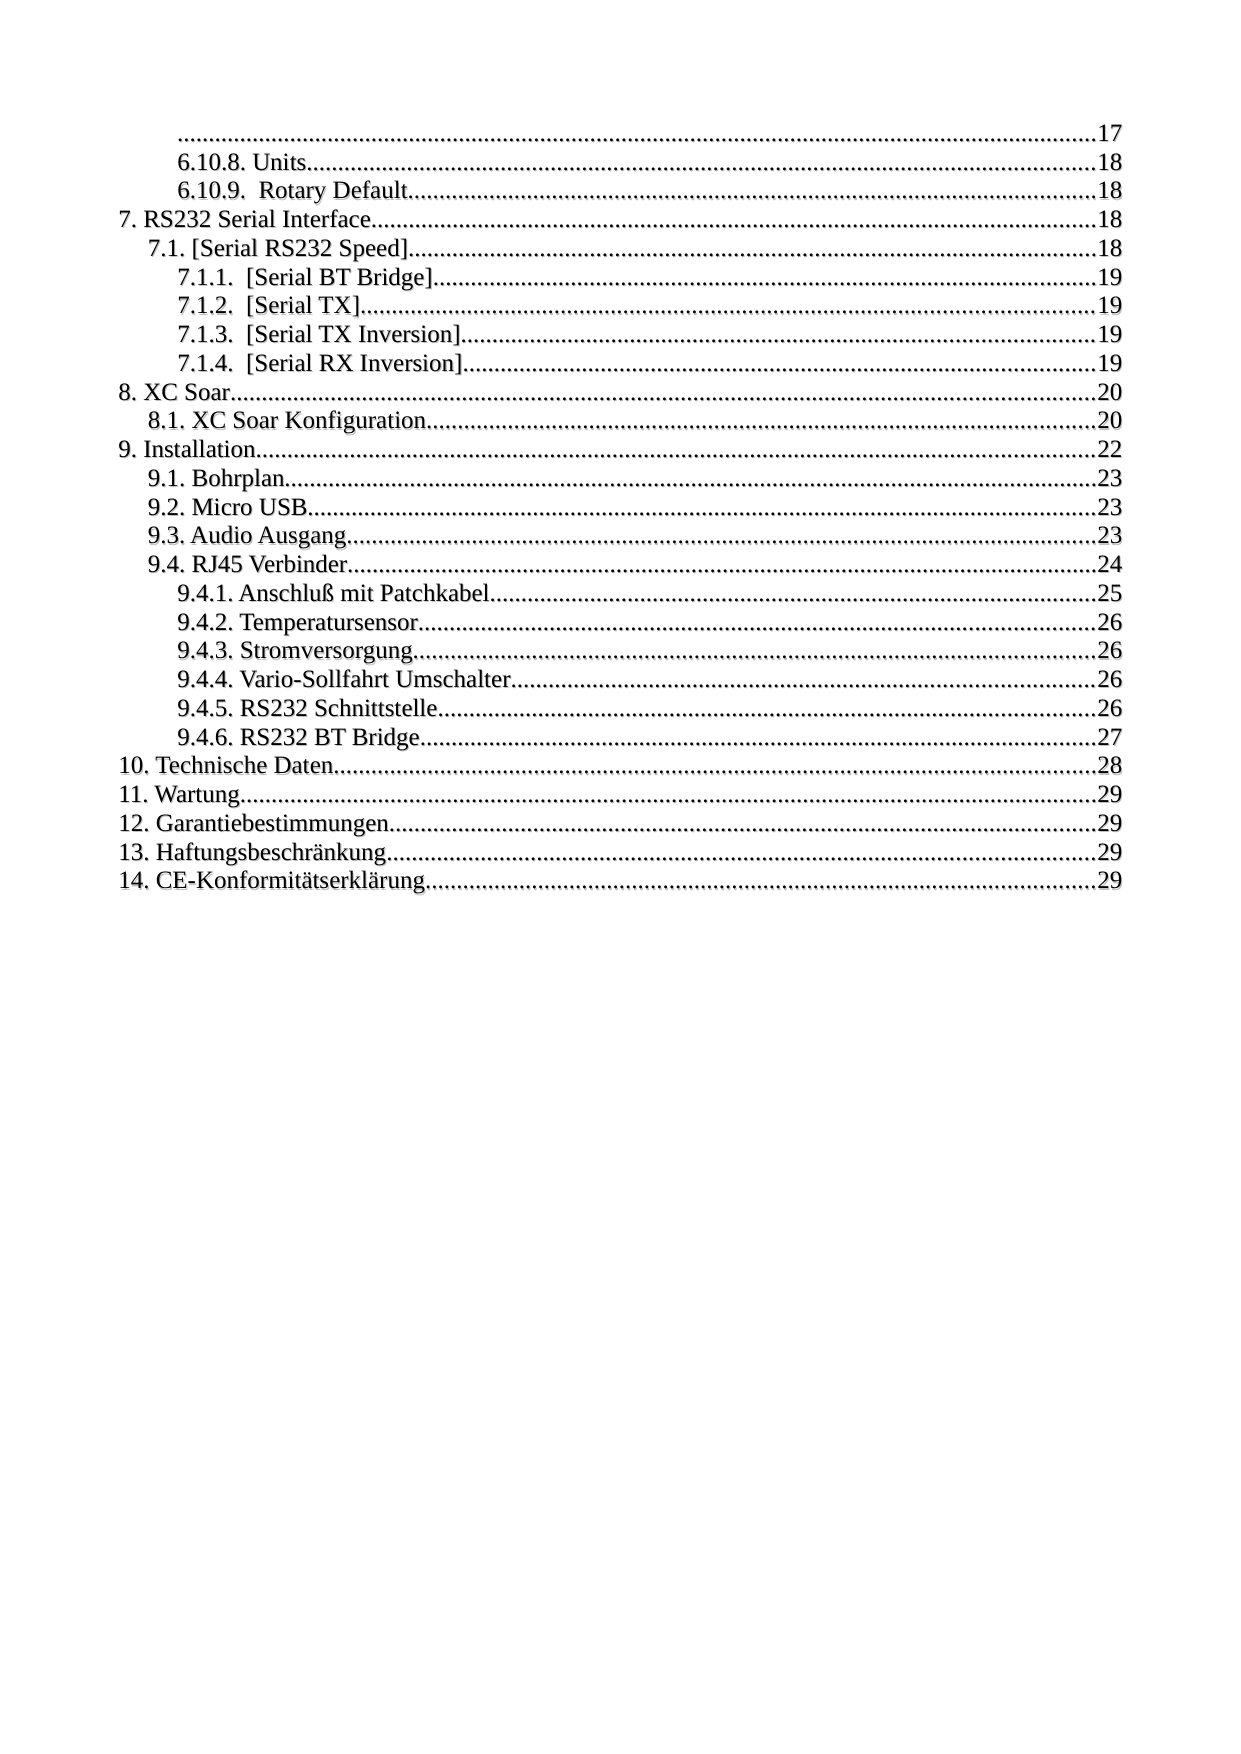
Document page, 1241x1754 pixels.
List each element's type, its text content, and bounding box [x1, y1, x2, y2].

text 9. Installation 22 [118, 434, 1122, 463]
text 9.4.4. Vario-Sollfahrt Umschalter 26 [177, 664, 1122, 693]
text 11. Wartung 29 [118, 779, 1122, 808]
text 7.1.2. [Serial TX] 19 [177, 291, 1122, 319]
text 14. CE-Konformitätserklärung 29 [118, 866, 1122, 894]
text 9.4.1. Anschluß mit Patchkabel 25 [177, 578, 1122, 607]
text 17 [177, 118, 1122, 147]
text 6.10.8. Units 18 [177, 147, 1122, 176]
text 9.3. Audio Ausgang 23 [148, 521, 1122, 549]
text 7.1.1. [Serial BT Bridge] 19 [177, 262, 1122, 291]
text 7.1. [Serial RS232 Speed] 18 [148, 233, 1122, 262]
text 9.4.5. RS232 Schnittstelle 26 [177, 693, 1122, 722]
text 8. XC Soar 20 [118, 377, 1122, 406]
text 12. Garantiebestimmungen 29 [118, 808, 1122, 837]
text 8.1. XC Soar Konfiguration 20 [148, 406, 1122, 434]
text 13. Haftungsbeschränkung 29 [118, 837, 1122, 866]
text 7.1.3. [Serial TX Inversion] 19 [177, 319, 1122, 348]
text 9.4.2. Temperatursensor 26 [177, 607, 1122, 636]
text 9.4.6. RS232 BT Bridge 27 [177, 722, 1122, 751]
text 10. Technische Daten 28 [118, 751, 1122, 779]
text 9.4. RJ45 Verbinder 24 [148, 549, 1122, 578]
text 9.2. Micro USB 23 [148, 492, 1122, 521]
text 7. RS232 Serial Interface 18 [118, 204, 1122, 233]
text 7.1.4. [Serial RX Inversion] 19 [177, 348, 1122, 377]
text 6.10.9. Rotary Default 18 [177, 176, 1122, 204]
text 9.4.3. Stromversorgung 26 [177, 636, 1122, 664]
text 9.1. Bohrplan 23 [148, 463, 1122, 492]
